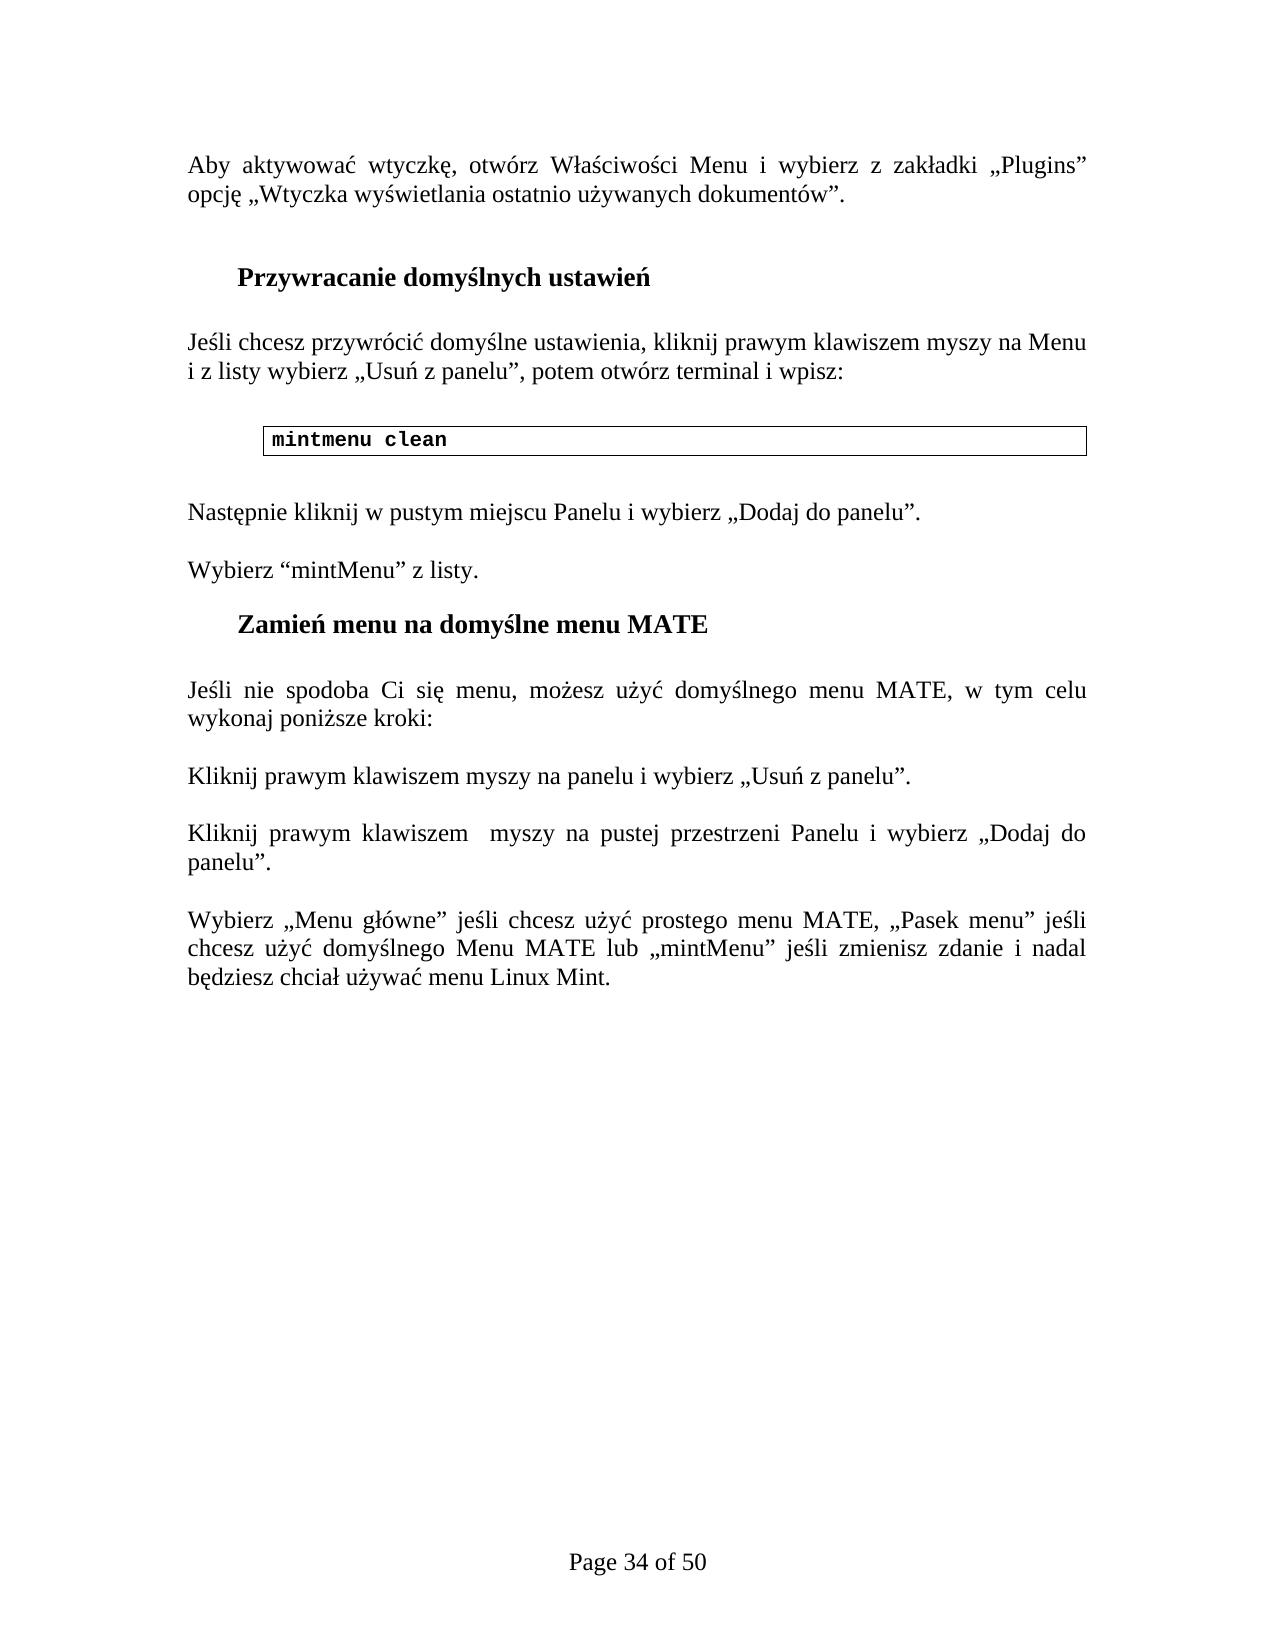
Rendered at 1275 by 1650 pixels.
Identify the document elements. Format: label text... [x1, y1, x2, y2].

text Kliknij prawym klawiszem myszy na pustej przestrzeni Panelu i wybierz „Dodaj do panelu”. [187, 818, 1087, 876]
text Następnie kliknij w pustym miejscu Panelu i wybierz „Dodaj do panelu”. [187, 497, 1087, 526]
subtitle Zamień menu na domyślne menu MATE [187, 608, 1087, 640]
text Kliknij prawym klawiszem myszy na panelu i wybierz „Usuń z panelu”. [187, 761, 1087, 790]
text Jeśli nie spodoba Ci się menu, możesz użyć domyślnego menu MATE, w tym celu wykonaj poniższe kroki: [187, 675, 1087, 732]
text mintmenu clean [264, 427, 1086, 455]
subtitle Przywracanie domyślnych ustawień [187, 261, 1087, 292]
text Wybierz „Menu główne” jeśli chcesz użyć prostego menu MATE, „Pasek menu” jeśli chcesz użyć domyślnego Menu MATE lub „mintMenu” jeśli zmienisz zdanie i nadal będziesz chciał używać menu Linux Mint. [187, 905, 1087, 991]
text Wybierz “mintMenu” z listy. [187, 555, 1087, 583]
text Jeśli chcesz przywrócić domyślne ustawienia, kliknij prawym klawiszem myszy na Menu i z listy wybierz „Usuń z panelu”, potem otwórz terminal i wpisz: [187, 327, 1087, 385]
text Aby aktywować wtyczkę, otwórz Właściwości Menu i wybierz z zakładki „Plugins” opcję „Wtyczka wyświetlania ostatnio używanych dokumentów”. [187, 150, 1087, 207]
